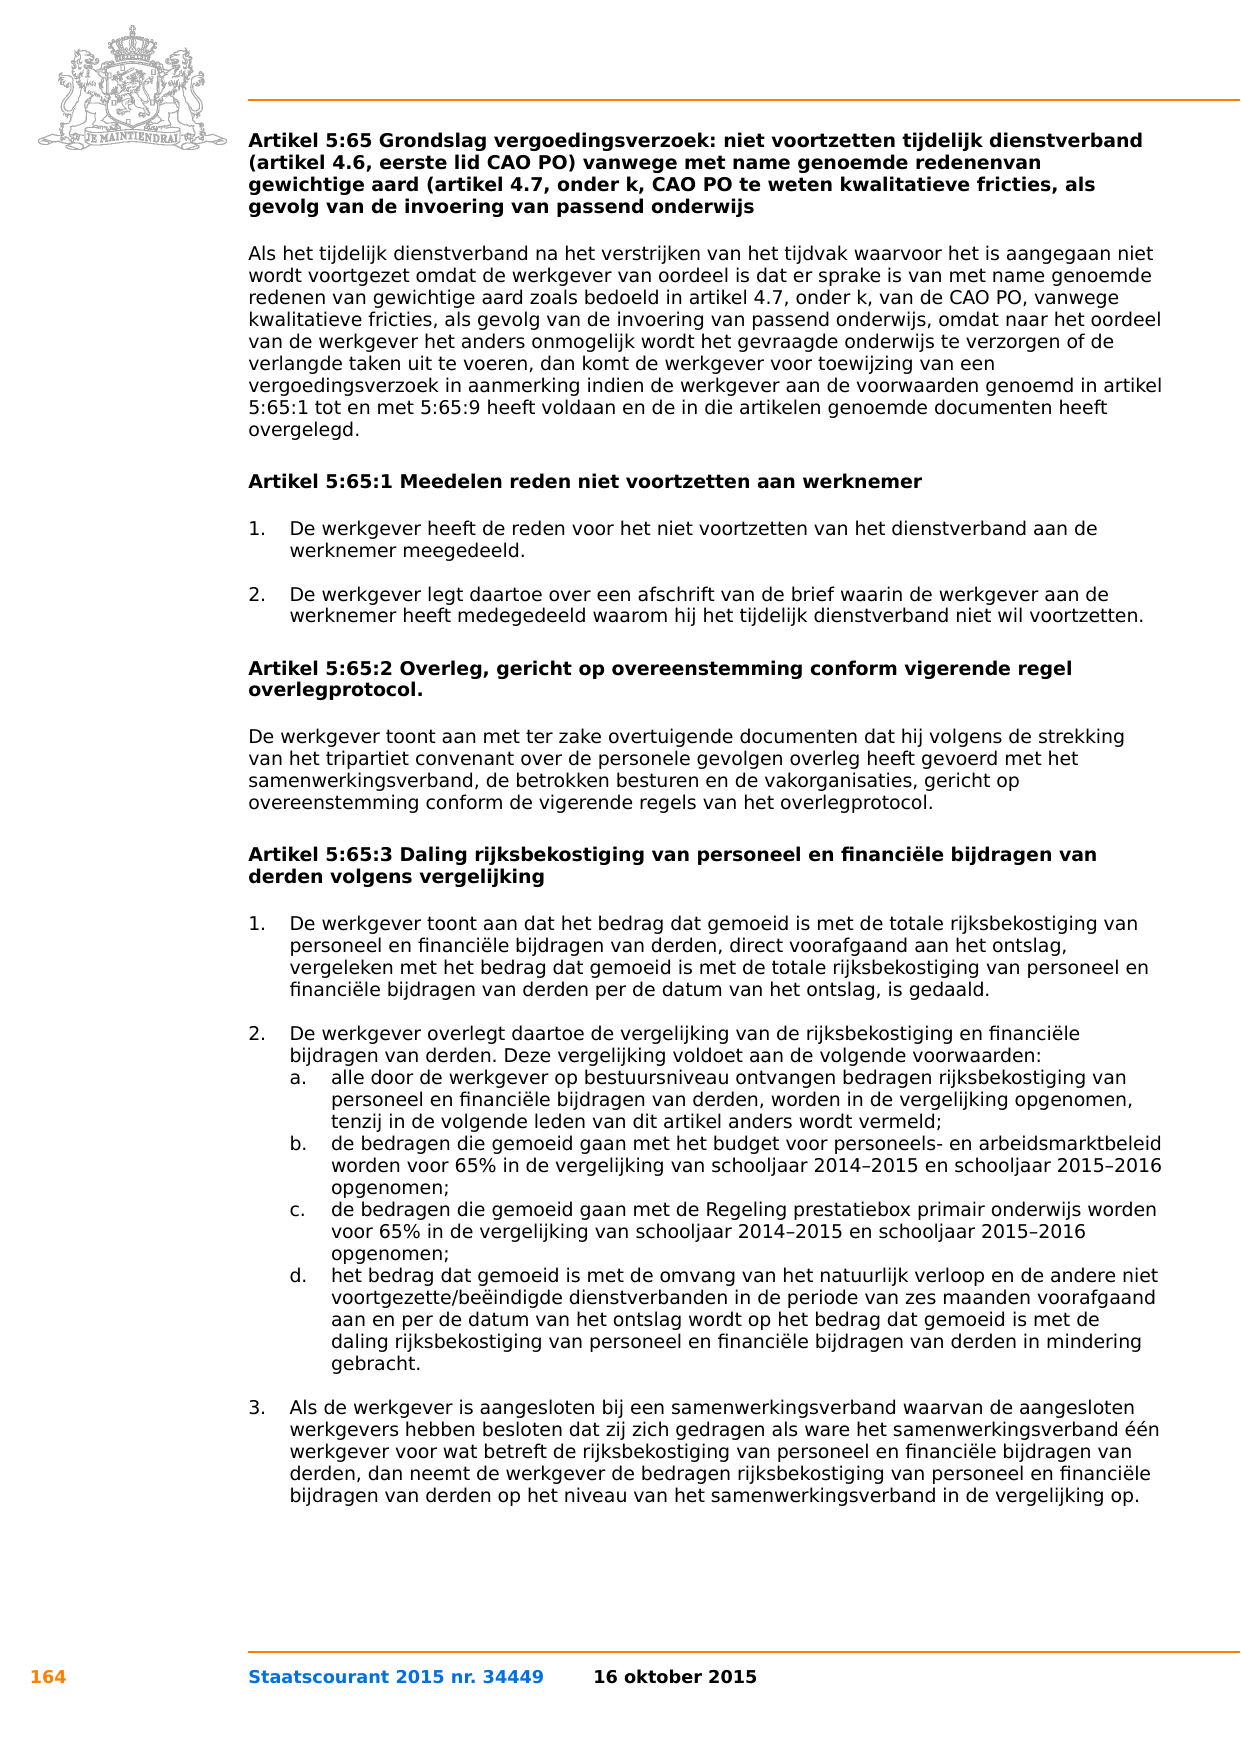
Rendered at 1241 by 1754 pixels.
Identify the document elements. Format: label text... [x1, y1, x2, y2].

text 1. De werkgever heeft de reden voor het niet voortzetten van het dienstverband aan de werknemer meegedeeld. [248, 518, 1163, 562]
text 2. De werkgever legt daartoe over een afschrift van de brief waarin de werkgever aan de werknemer heeft medegedeeld waarom hij het tijdelijk dienstverband niet wil voortzetten. [248, 583, 1163, 627]
text b. de bedragen die gemoeid gaan met het budget voor personeels- en arbeidsmarktbeleid worden voor 65% in de vergelijking van schooljaar 2014–2015 en schooljaar 2015–2016 opgenomen; [289, 1133, 1163, 1199]
text d. het bedrag dat gemoeid is met de omvang van het natuurlijk verloop en de andere niet voortgezette/beëindigde dienstverbanden in de periode van zes maanden voorafgaand aan en per de datum van het ontslag wordt op het bedrag dat gemoeid is met de daling rijksbekostiging van personeel en financiële bijdragen van derden in mindering gebracht. [289, 1265, 1163, 1375]
subtitle Artikel 5:65 Grondslag vergoedingsverzoek: niet voortzetten tijdelijk dienstverband (artikel 4.6, eerste lid CAO PO) vanwege met name genoemde redenenvan gewichtige aard (artikel 4.7, onder k, CAO PO te weten kwalitatieve fricties, als gevolg van de invoering van passend onderwijs [248, 130, 1163, 218]
text 2. De werkgever overlegt daartoe de vergelijking van de rijksbekostiging en financiële bijdragen van derden. Deze vergelijking voldoet aan de volgende voorwaarden: [248, 1023, 1163, 1067]
text De werkgever toont aan met ter zake overtuigende documenten dat hij volgens de strekking van het tripartiet convenant over de personele gevolgen overleg heeft gevoerd met het samenwerkingsverband, de betrokken besturen en de vakorganisaties, gericht op overeenstemming conform de vigerende regels van het overlegprotocol. [248, 726, 1163, 814]
text 3. Als de werkgever is aangesloten bij een samenwerkingsverband waarvan de aangesloten werkgevers hebben besloten dat zij zich gedragen als ware het samenwerkingsverband één werkgever voor wat betreft de rijksbekostiging van personeel en financiële bijdragen van derden, dan neemt de werkgever de bedragen rijksbekostiging van personeel en financiële bijdragen van derden op het niveau van het samenwerkingsverband in de vergelijking op. [248, 1397, 1163, 1506]
subtitle Artikel 5:65:3 Daling rijksbekostiging van personeel en financiële bijdragen van derden volgens vergelijking [248, 844, 1163, 888]
subtitle Artikel 5:65:2 Overleg, gericht op overeenstemming conform vigerende regel overlegprotocol. [248, 657, 1163, 701]
subtitle Artikel 5:65:1 Meedelen reden niet voortzetten aan werknemer [248, 471, 1163, 493]
picture [38, 25, 227, 150]
text Als het tijdelijk dienstverband na het verstrijken van het tijdvak waarvoor het is aangegaan niet wordt voortgezet omdat de werkgever van oordeel is dat er sprake is van met name genoemde redenen van gewichtige aard zoals bedoeld in artikel 4.7, onder k, van de CAO PO, vanwege kwalitatieve fricties, als gevolg van de invoering van passend onderwijs, omdat naar het oordeel van de werkgever het anders onmogelijk wordt het gevraagde onderwijs te verzorgen of de verlangde taken uit te voeren, dan komt de werkgever voor toewijzing van een vergoedingsverzoek in aanmerking indien de werkgever aan de voorwaarden genoemd in artikel 5:65:1 tot en met 5:65:9 heeft voldaan en de in die artikelen genoemde documenten heeft overgelegd. [248, 243, 1163, 441]
text a. alle door de werkgever op bestuursniveau ontvangen bedragen rijksbekostiging van personeel en financiële bijdragen van derden, worden in de vergelijking opgenomen, tenzij in de volgende leden van dit artikel anders wordt vermeld; [289, 1067, 1163, 1133]
text c. de bedragen die gemoeid gaan met de Regeling prestatiebox primair onderwijs worden voor 65% in de vergelijking van schooljaar 2014–2015 en schooljaar 2015–2016 opgenomen; [289, 1199, 1163, 1265]
text 1. De werkgever toont aan dat het bedrag dat gemoeid is met de totale rijksbekostiging van personeel en financiële bijdragen van derden, direct voorafgaand aan het ontslag, vergeleken met het bedrag dat gemoeid is met de totale rijksbekostiging van personeel en financiële bijdragen van derden per de datum van het ontslag, is gedaald. [248, 913, 1163, 1001]
